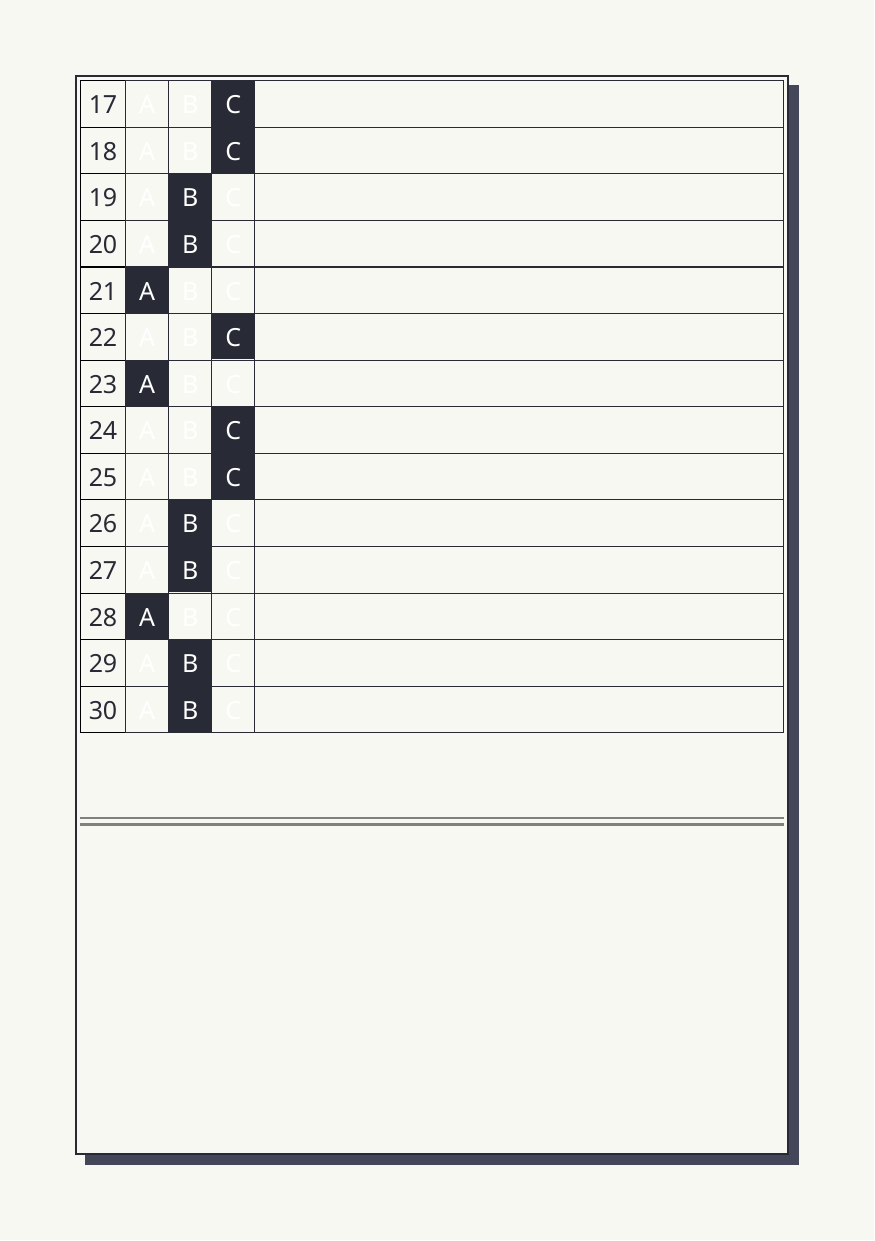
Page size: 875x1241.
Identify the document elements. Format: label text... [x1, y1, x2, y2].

table_cell [255, 361, 783, 406]
table_cell A [126, 128, 168, 173]
table_cell C [212, 407, 254, 453]
table_cell B [169, 500, 211, 546]
table_cell B [169, 547, 211, 592]
table_cell B [169, 687, 211, 732]
table_cell [255, 547, 783, 592]
table_cell A [126, 361, 168, 406]
table_cell C [212, 81, 254, 127]
table_cell A [126, 407, 168, 453]
table_cell C [212, 268, 254, 313]
table_cell B [169, 407, 211, 453]
table_cell A [126, 500, 168, 546]
table_cell [255, 81, 783, 127]
table_cell B [169, 594, 211, 639]
table_cell A [126, 314, 168, 359]
table_cell B [169, 640, 211, 686]
table_cell 22 [81, 314, 125, 359]
table_cell A [126, 454, 168, 499]
table_cell 26 [81, 500, 125, 546]
table_cell 30 [81, 687, 125, 732]
table_cell C [212, 500, 254, 546]
table_cell C [212, 221, 254, 266]
table_cell 19 [81, 174, 125, 220]
table_cell B [169, 174, 211, 220]
table_cell [255, 128, 783, 173]
table_cell A [126, 640, 168, 686]
table_cell A [126, 221, 168, 266]
table_cell [255, 640, 783, 686]
table_cell [255, 314, 783, 359]
table_cell B [169, 454, 211, 499]
table_cell [255, 687, 783, 732]
table_cell C [212, 640, 254, 686]
table_cell B [169, 361, 211, 406]
table_cell A [126, 174, 168, 220]
table_cell 21 [81, 268, 125, 313]
table_cell B [169, 268, 211, 313]
table_cell C [212, 361, 254, 406]
table_cell [255, 221, 783, 266]
table_cell B [169, 128, 211, 173]
table_cell 25 [81, 454, 125, 499]
table_cell [255, 268, 783, 313]
table_cell B [169, 314, 211, 359]
table_cell C [212, 454, 254, 499]
table_cell 29 [81, 640, 125, 686]
table_cell A [126, 81, 168, 127]
table_cell C [212, 547, 254, 592]
table_cell C [212, 174, 254, 220]
table_cell 20 [81, 221, 125, 266]
table_cell C [212, 314, 254, 359]
table_cell C [212, 687, 254, 732]
table_cell B [169, 221, 211, 266]
table_cell [255, 174, 783, 220]
table_cell [255, 454, 783, 499]
table_cell A [126, 687, 168, 732]
table_cell C [212, 128, 254, 173]
table_cell 23 [81, 361, 125, 406]
table_cell C [212, 594, 254, 639]
table_cell A [126, 594, 168, 639]
table_cell 24 [81, 407, 125, 453]
table_cell 27 [81, 547, 125, 592]
table_cell A [126, 547, 168, 592]
table_cell 18 [81, 128, 125, 173]
table_cell [255, 500, 783, 546]
table_cell [255, 594, 783, 639]
table_cell 17 [81, 81, 125, 127]
table_cell B [169, 81, 211, 127]
table_cell A [126, 268, 168, 313]
table_cell [255, 407, 783, 453]
table_cell 28 [81, 594, 125, 639]
